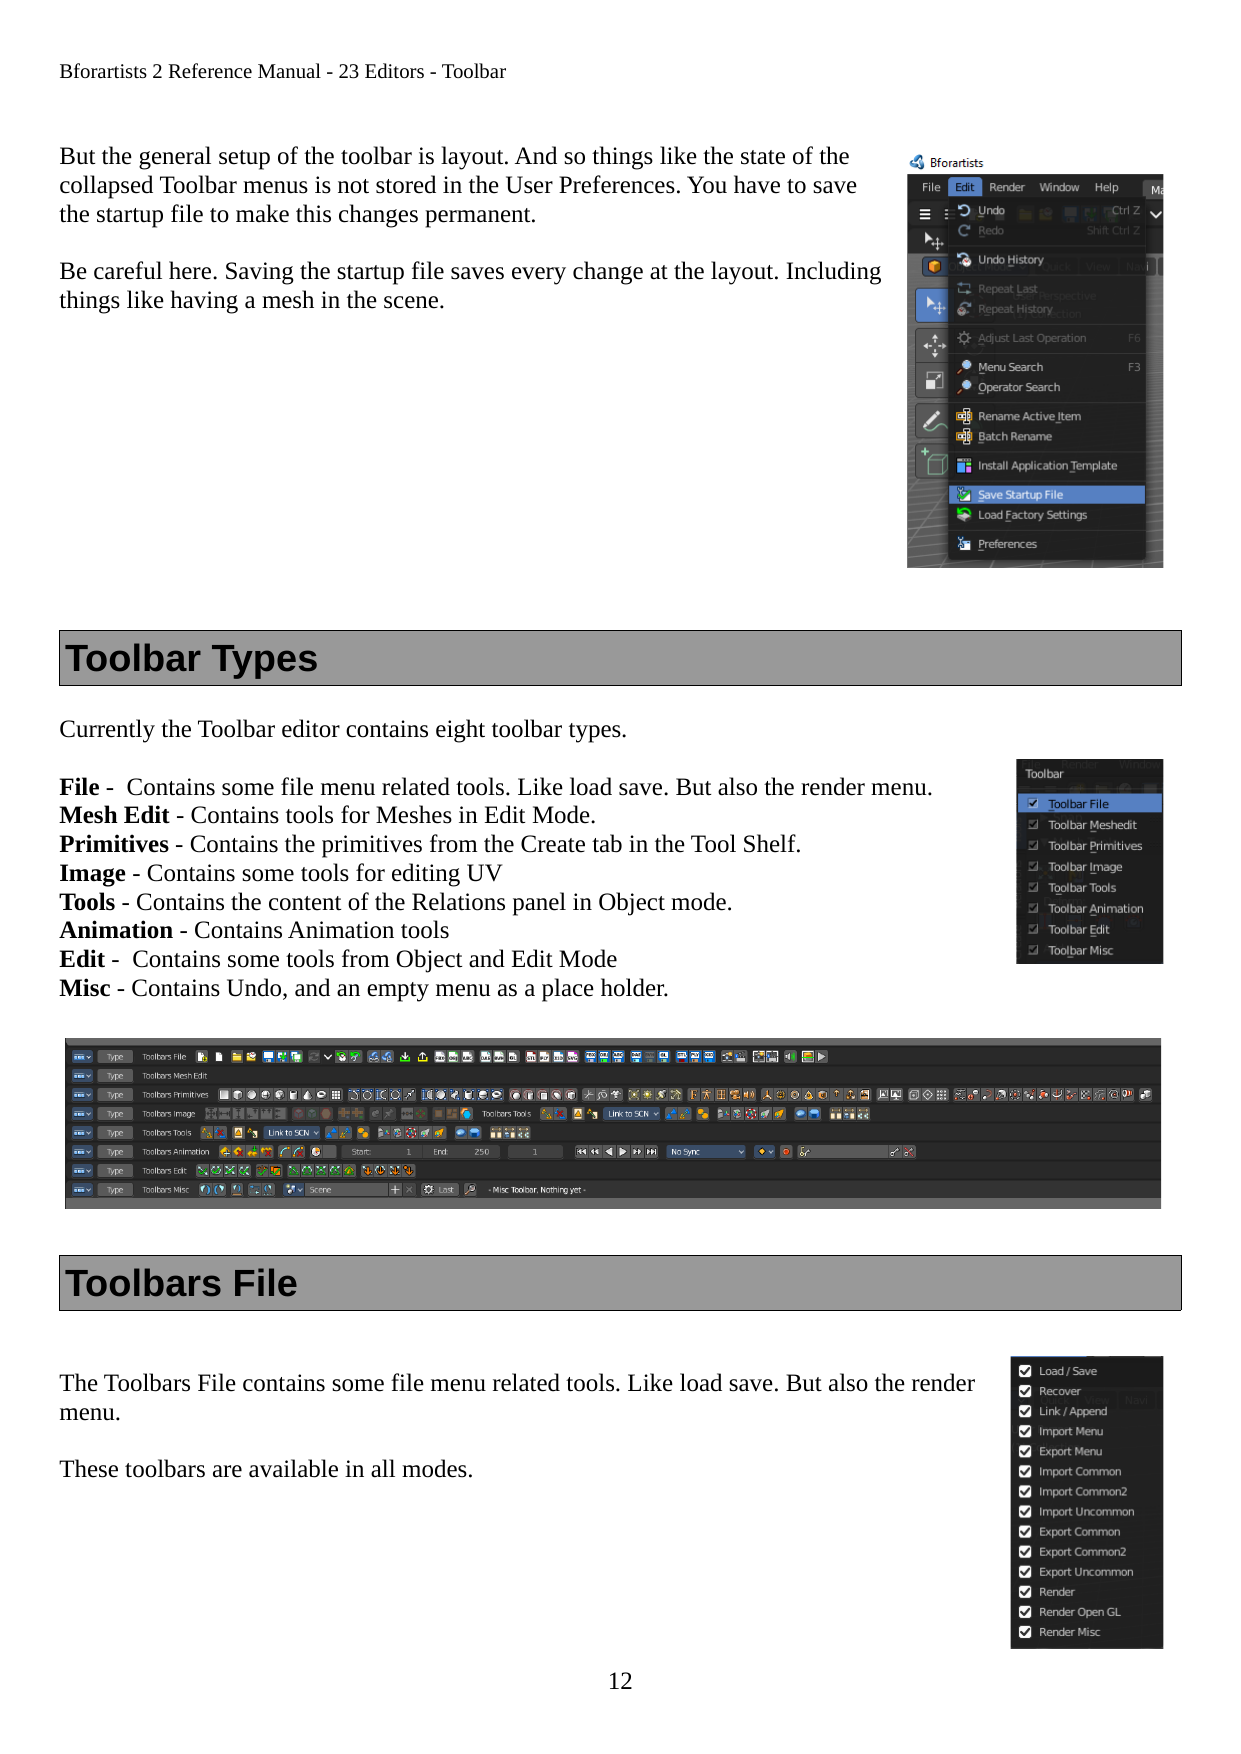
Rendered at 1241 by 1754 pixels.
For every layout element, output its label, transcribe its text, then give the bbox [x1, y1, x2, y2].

text Mesh Edit - Contains tools for Meshes in Edit Mode. [59, 800, 1016, 829]
picture [1016, 759, 1164, 964]
text Misc - Contains Undo, and an empty menu as a place holder. [59, 973, 1181, 1002]
text Image - Contains some tools for editing UV [59, 858, 1016, 887]
text Primitives - Contains the primitives from the Create tab in the Tool Shelf. [59, 829, 1016, 858]
text Edit - Contains some tools from Object and Edit Mode [59, 944, 1181, 973]
text Animation - Contains Animation tools [59, 915, 1016, 944]
text These toolbars are available in all modes. [59, 1454, 1010, 1483]
picture [1010, 1356, 1164, 1649]
text Tools - Contains the content of the Relations panel in Object mode. [59, 887, 1016, 915]
text Be careful here. Saving the startup file saves every change at the layout. Including things like having a mesh in the scene. [59, 256, 907, 314]
picture [907, 152, 1164, 568]
text File - Contains some file menu related tools. Like load save. But also the render menu. [59, 772, 1016, 800]
table_header Toolbar Types [60, 631, 1181, 685]
text The Toolbars File contains some file menu related tools. Like load save. But also the render menu. [59, 1368, 1010, 1425]
table_header Toolbars File [60, 1256, 1181, 1310]
picture [65, 1038, 1162, 1209]
text But the general setup of the toolbar is layout. And so things like the state of the collapsed Toolbar menus is not stored in the User Preferences. You have to save the startup file to make this changes permanent. [59, 141, 1181, 228]
text Currently the Toolbar editor contains eight toolbar types. [59, 714, 1181, 743]
